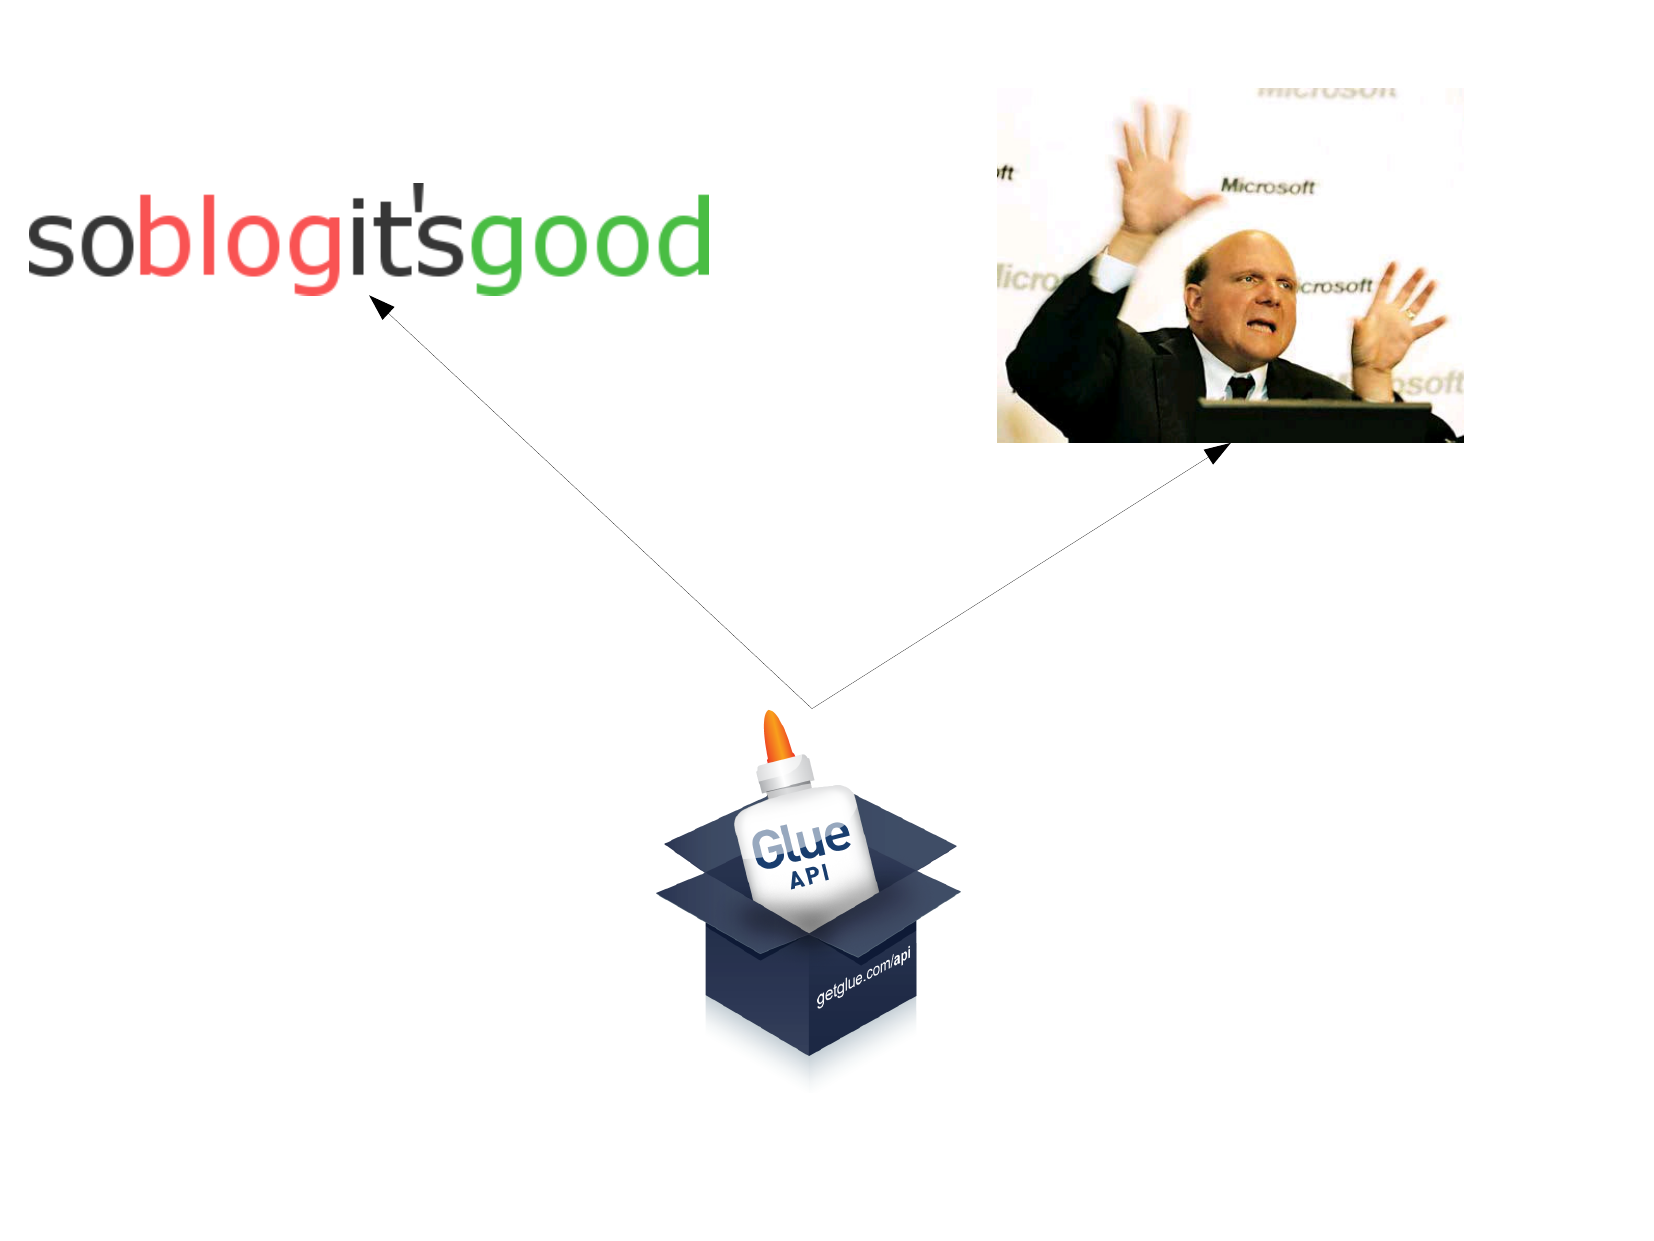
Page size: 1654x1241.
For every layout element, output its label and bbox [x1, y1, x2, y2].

picture [620, 708, 1004, 1093]
picture [997, 88, 1464, 443]
picture [29, 183, 709, 296]
